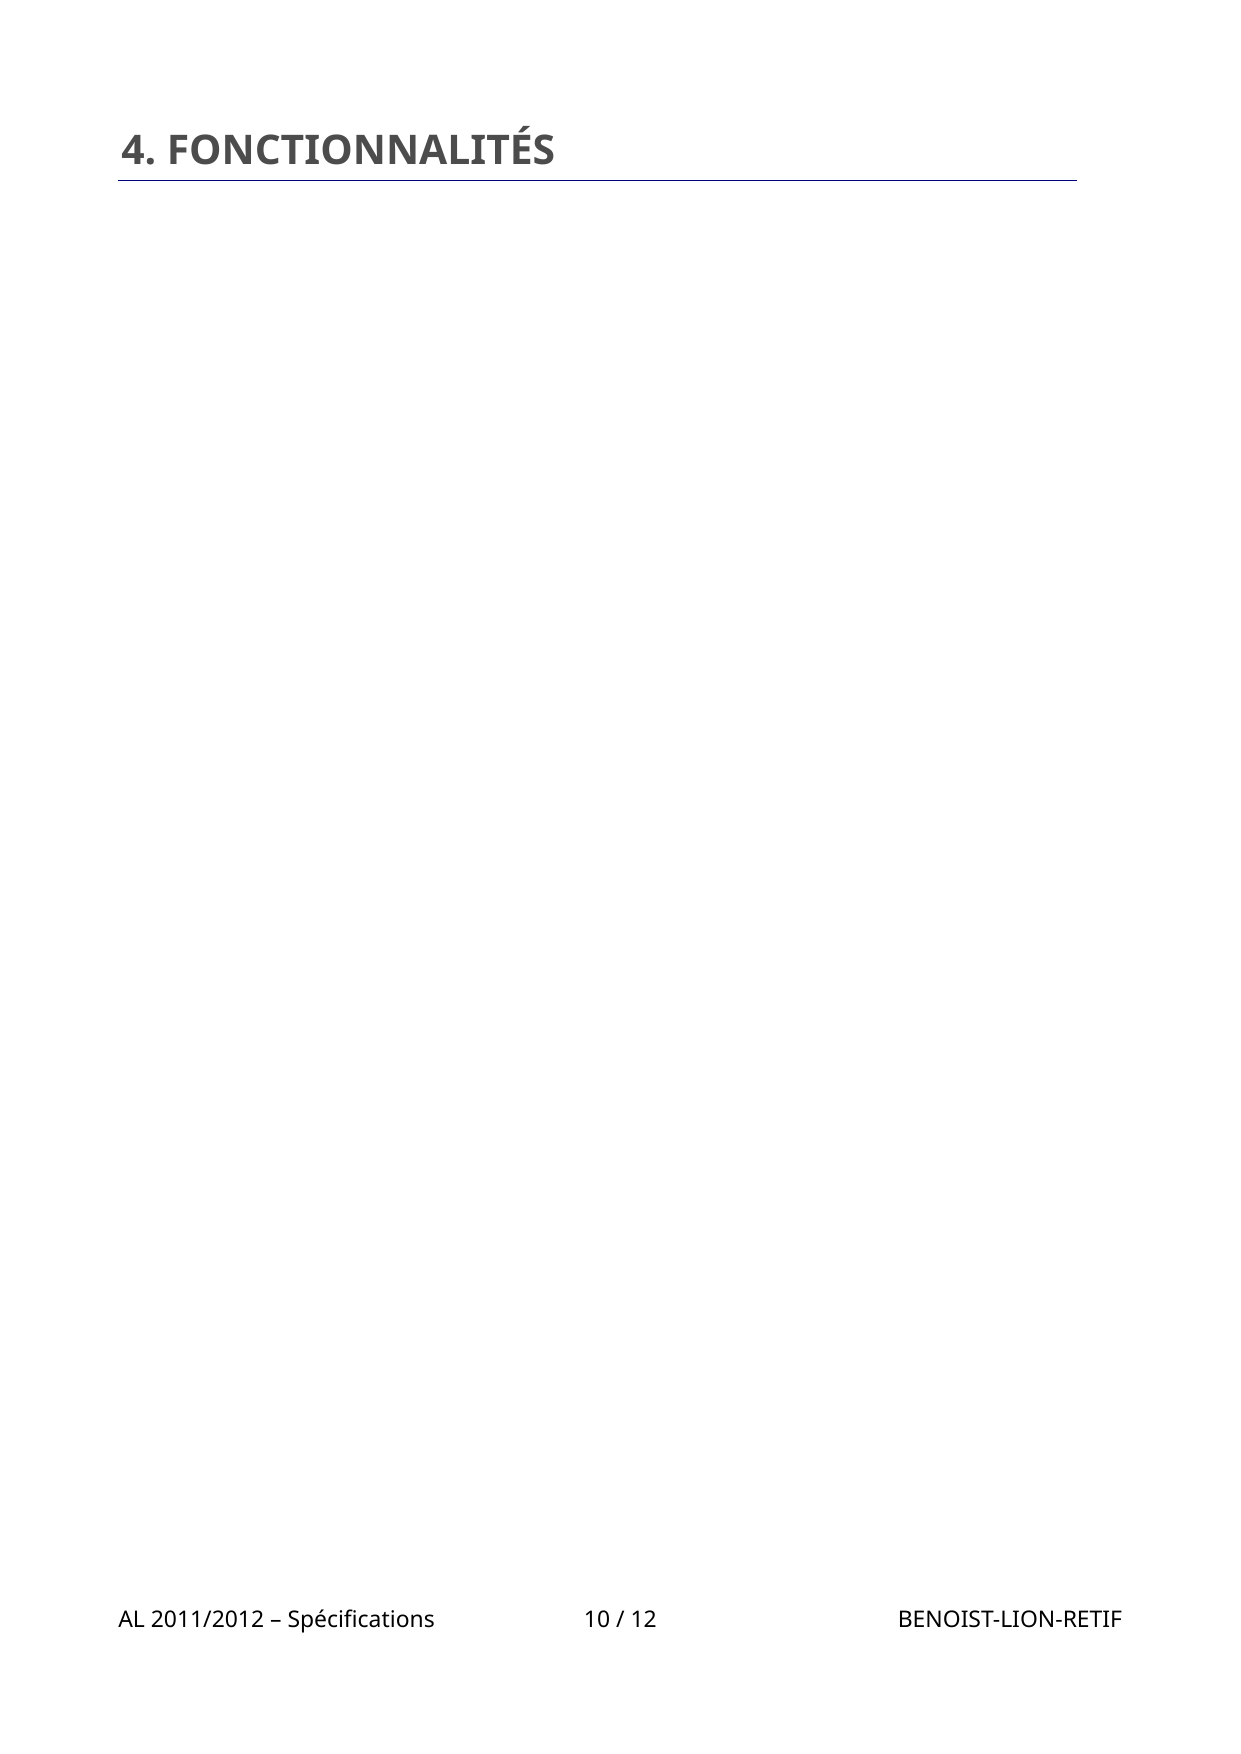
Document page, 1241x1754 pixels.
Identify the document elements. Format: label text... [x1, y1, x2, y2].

subtitle 4. Fonctionnalités [118, 118, 1077, 180]
